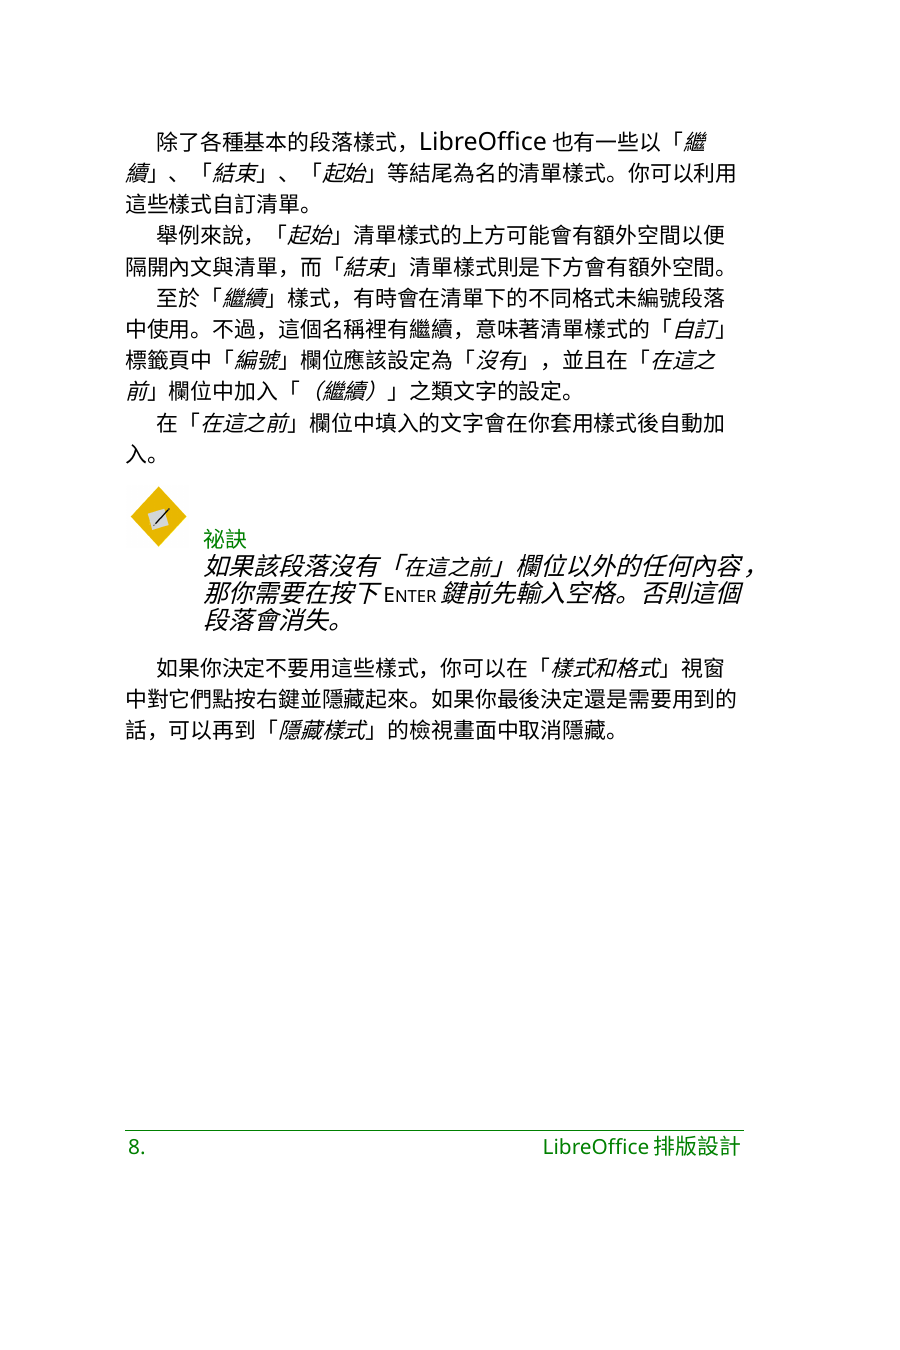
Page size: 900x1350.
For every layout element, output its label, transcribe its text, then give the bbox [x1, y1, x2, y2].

picture [126, 485, 189, 548]
text 舉例來說，「起始」清單樣式的上方可能會有額外空間以便隔開內文與清單，而「結束」清單樣式則是下方會有額外空間。 [125, 219, 744, 281]
text 至於「繼續」樣式，有時會在清單下的不同格式未編號段落中使用。不過，這個名稱裡有繼續，意味著清單樣式的「自訂」標籤頁中「編號」欄位應該設定為「沒有」，並且在「在這之前」欄位中加入「（繼續）」之類文字的設定。 [125, 281, 744, 406]
text 在「在這之前」欄位中填入的文字會在你套用樣式後自動加入。 [125, 406, 744, 469]
text 除了各種基本的段落樣式，LibreOffice也有一些以「繼續」、「結束」、「起始」等結尾為名的清單樣式。你可以利用這些樣式自訂清單。 [125, 125, 744, 219]
text 如果該段落沒有「在這之前」欄位以外的任何內容，那你需要在按下Enter鍵前先輸入空格。否則這個段落會消失。 [203, 554, 744, 635]
list 祕訣 [125, 525, 744, 554]
text 如果你決定不要用這些樣式，你可以在「樣式和格式」視窗中對它們點按右鍵並隱藏起來。如果你最後決定還是需要用到的話，可以再到「隱藏樣式」的檢視畫面中取消隱藏。 [125, 651, 744, 745]
